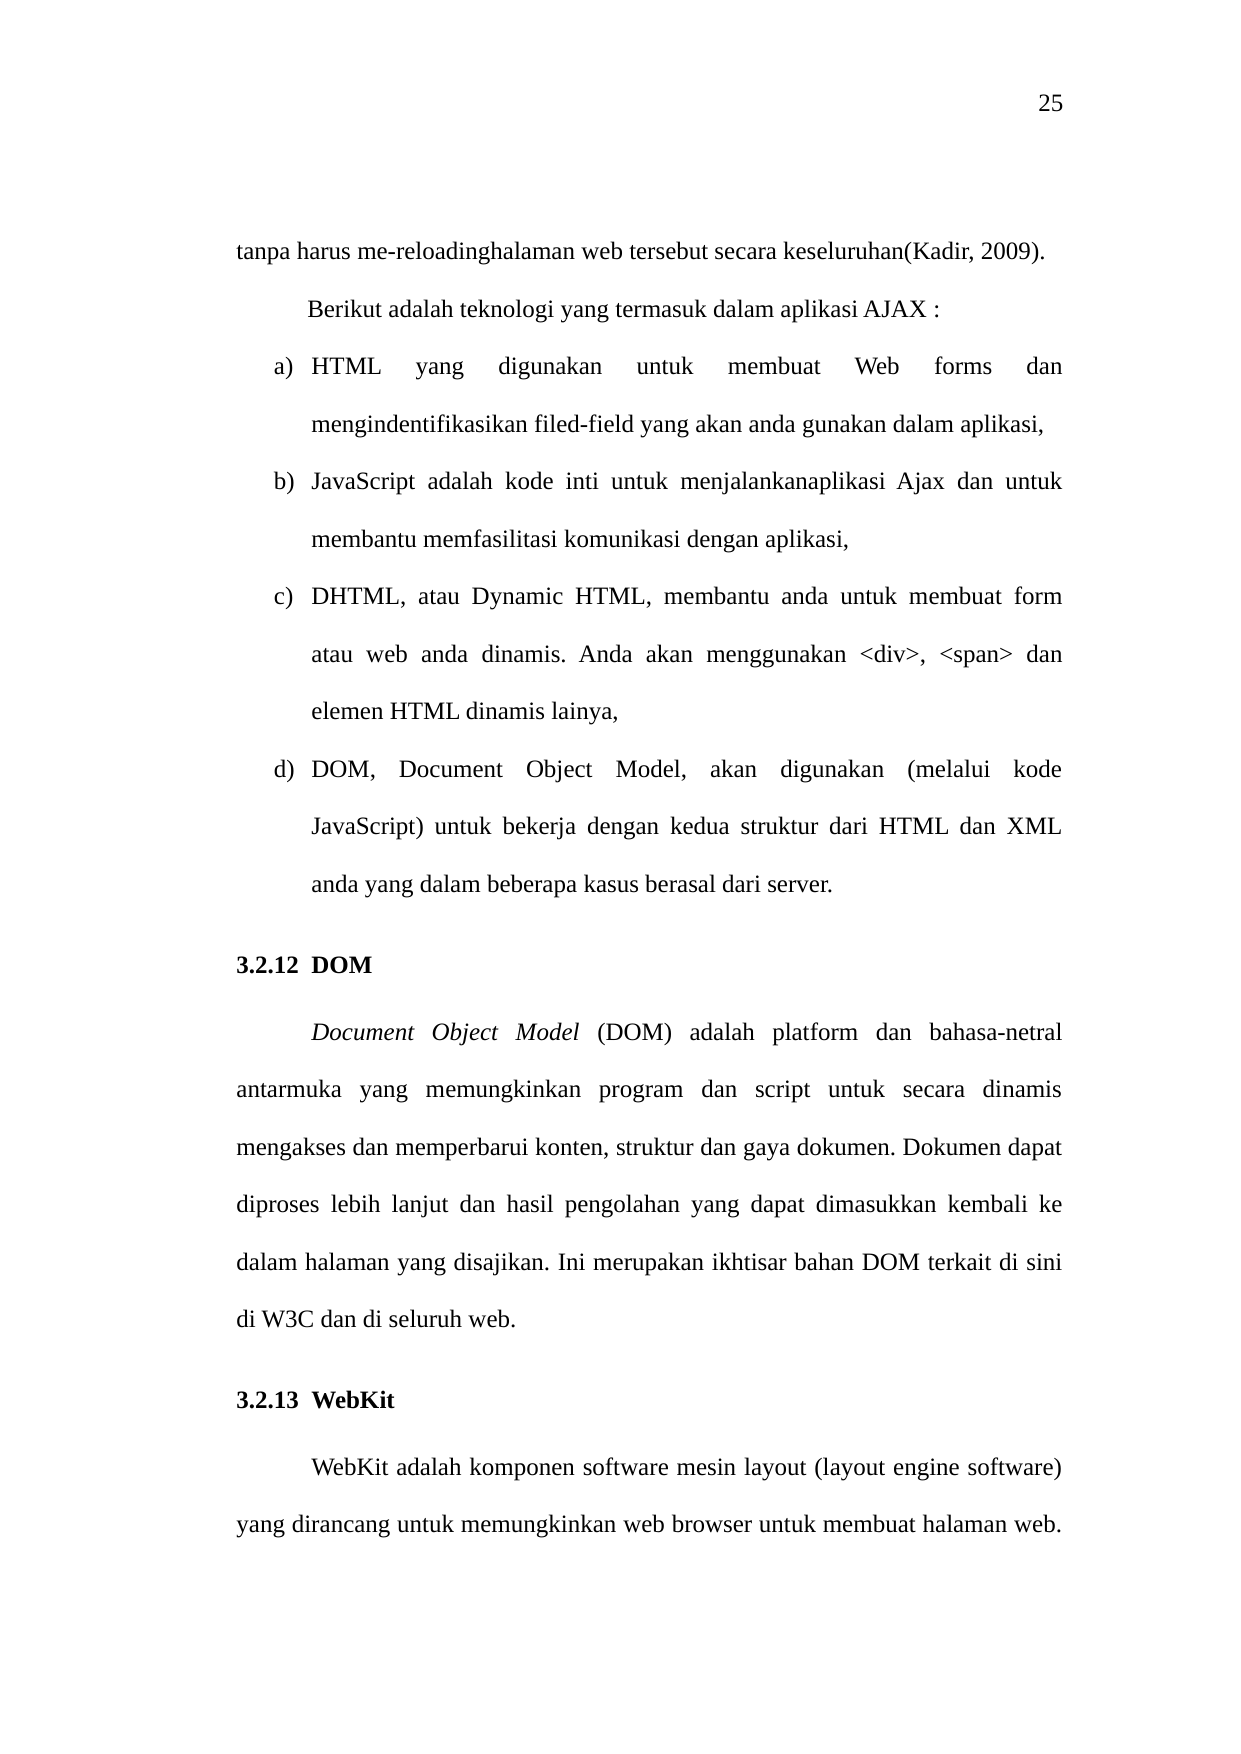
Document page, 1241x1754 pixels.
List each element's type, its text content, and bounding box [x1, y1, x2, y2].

list DOM, Document Object Model, akan digunakan (melalui kode JavaScript) untuk bekerja dengan kedua struktur dari HTML dan XML anda yang dalam beberapa kasus berasal dari server. [274, 754, 1063, 897]
text WebKit adalah komponen software mesin layout (layout engine software) yang dirancang untuk memungkinkan web browser untuk membuat halaman web. [236, 1452, 1063, 1538]
list HTML yang digunakan untuk membuat Web forms dan mengindentifikasikan filed-field yang akan anda gunakan dalam aplikasi, [274, 351, 1063, 437]
subtitle DOM [236, 950, 1063, 978]
text tanpa harus me-reloadinghalaman web tersebut secara keseluruhan(Kadir, 2009). [236, 236, 1063, 265]
list DHTML, atau Dynamic HTML, membantu anda untuk membuat form atau web anda dinamis. Anda akan menggunakan <div>, <span> dan elemen HTML dinamis lainya, [274, 581, 1063, 725]
list JavaScript adalah kode inti untuk menjalankanaplikasi Ajax dan untuk membantu memfasilitasi komunikasi dengan aplikasi, [274, 466, 1063, 552]
subtitle WebKit [236, 1385, 1063, 1414]
text Document Object Model (DOM) adalah platform dan bahasa-netral antarmuka yang memungkinkan program dan script untuk secara dinamis mengakses dan memperbarui konten, struktur dan gaya dokumen. Dokumen dapat diproses lebih lanjut dan hasil pengolahan yang dapat dimasukkan kembali ke dalam halaman yang disajikan. Ini merupakan ikhtisar bahan DOM terkait di sini di W3C dan di seluruh web. [236, 1017, 1063, 1333]
text Berikut adalah teknologi yang termasuk dalam aplikasi AJAX : [236, 294, 1063, 322]
